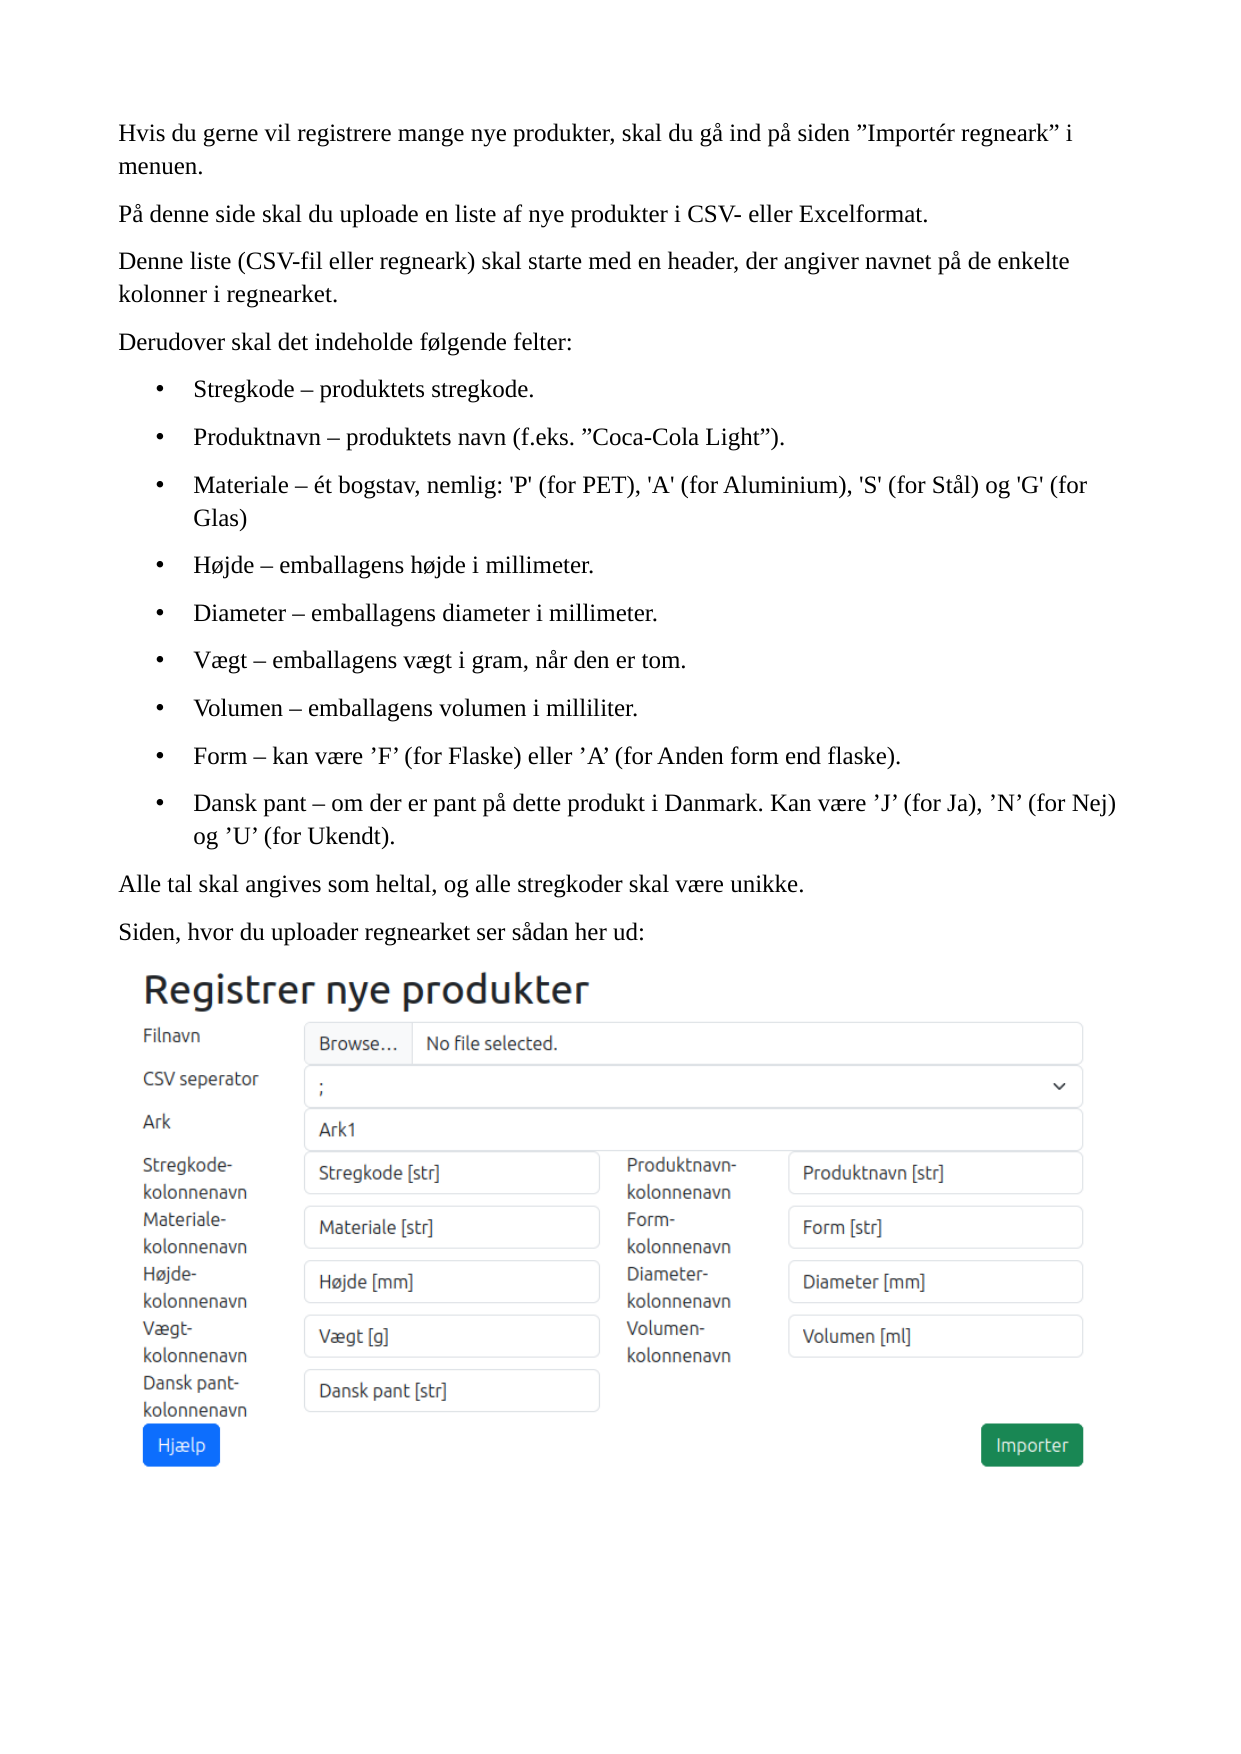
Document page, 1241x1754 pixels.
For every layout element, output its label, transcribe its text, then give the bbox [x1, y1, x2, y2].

list Produktnavn – produktets navn (f.eks. ”Coca-Cola Light”). [156, 422, 1122, 451]
text Alle tal skal angives som heltal, og alle stregkoder skal være unikke. [118, 869, 1122, 898]
text Derudover skal det indeholde følgende felter: [118, 327, 1122, 356]
text Denne liste (CSV-fil eller regneark) skal starte med en header, der angiver navnet på de enkelte kolonner i regnearket. [118, 246, 1122, 308]
list Vægt – emballagens vægt i gram, når den er tom. [156, 646, 1122, 674]
list Dansk pant – om der er pant på dette produkt i Danmark. Kan være ’J’ (for Ja), ’N’ (for Nej) og ’U’ (for Ukendt). [156, 788, 1122, 850]
text Siden, hvor du uploader regnearket ser sådan her ud: [118, 917, 1122, 945]
text Hvis du gerne vil registrere mange nye produkter, skal du gå ind på siden ”Importér regneark” i menuen. [118, 118, 1122, 180]
list Form – kan være ’F’ (for Flaske) eller ’A’ (for Anden form end flaske). [156, 741, 1122, 769]
list Diameter – emballagens diameter i millimeter. [156, 598, 1122, 627]
list Volumen – emballagens volumen i milliliter. [156, 693, 1122, 722]
list Højde – emballagens højde i millimeter. [156, 550, 1122, 579]
list Stregkode – produktets stregkode. [156, 374, 1122, 403]
picture [118, 964, 1123, 1562]
text På denne side skal du uploade en liste af nye produkter i CSV- eller Excelformat. [118, 199, 1122, 227]
list Materiale – ét bogstav, nemlig: 'P' (for PET), 'A' (for Aluminium), 'S' (for Stål) og 'G' (for Glas) [156, 470, 1122, 532]
